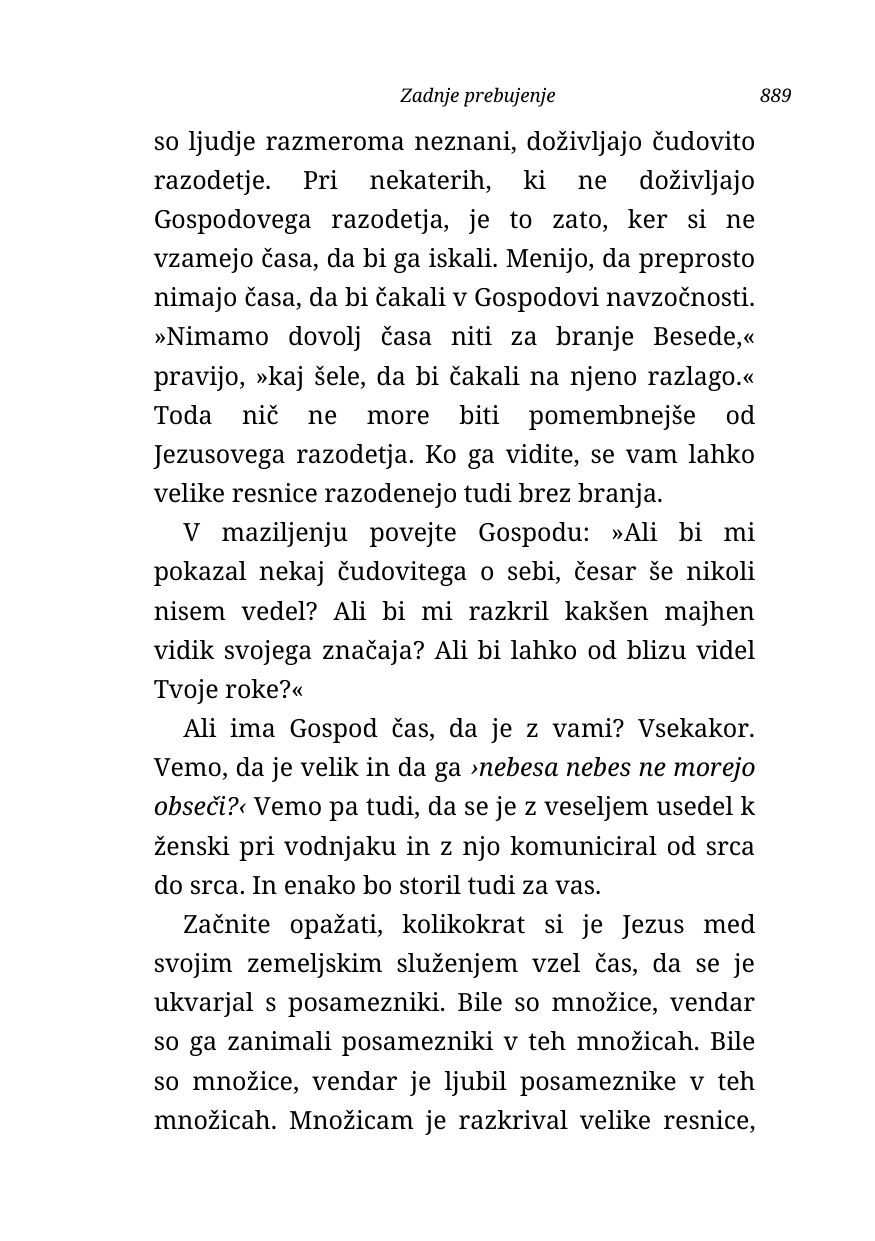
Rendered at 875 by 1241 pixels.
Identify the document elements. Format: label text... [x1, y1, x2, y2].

text Začnite opažati, kolikokrat si je Jezus med svojim zemeljskim služenjem vzel čas, da se je ukvarjal s posamezniki. Bile so množice, vendar so ga zanimali posamezniki v teh množicah. Bile so množice, vendar je ljubil posameznike v teh množicah. Množicam je razkrival velike resnice, [153, 907, 756, 1136]
text so ljudje razmeroma neznani, doživljajo čudovito razodetje. Pri nekaterih, ki ne doživljajo Gospodovega razodetja, je to zato, ker si ne vzamejo časa, da bi ga iskali. Menijo, da preprosto nimajo časa, da bi čakali v Gospodovi navzočnosti. »Nimamo dovolj časa niti za branje Besede,« pravijo, »kaj šele, da bi čakali na njeno razlago.« Toda nič ne more biti pomembnejše od Jezusovega razodetja. Ko ga vidite, se vam lahko velike resnice razodenejo tudi brez branja. [153, 123, 756, 510]
text Ali ima Gospod čas, da je z vami? Vsekakor. Vemo, da je velik in da ga ›nebesa nebes ne morejo obseči?‹ Vemo pa tudi, da se je z veseljem usedel k ženski pri vodnjaku in z njo komuniciral od srca do srca. In enako bo storil tudi za vas. [153, 711, 756, 901]
text V maziljenju povejte Gospodu: »Ali bi mi pokazal nekaj čudovitega o sebi, česar še nikoli nisem vedel? Ali bi mi razkril kakšen majhen vidik svojega značaja? Ali bi lahko od blizu videl Tvoje roke?« [153, 515, 756, 706]
